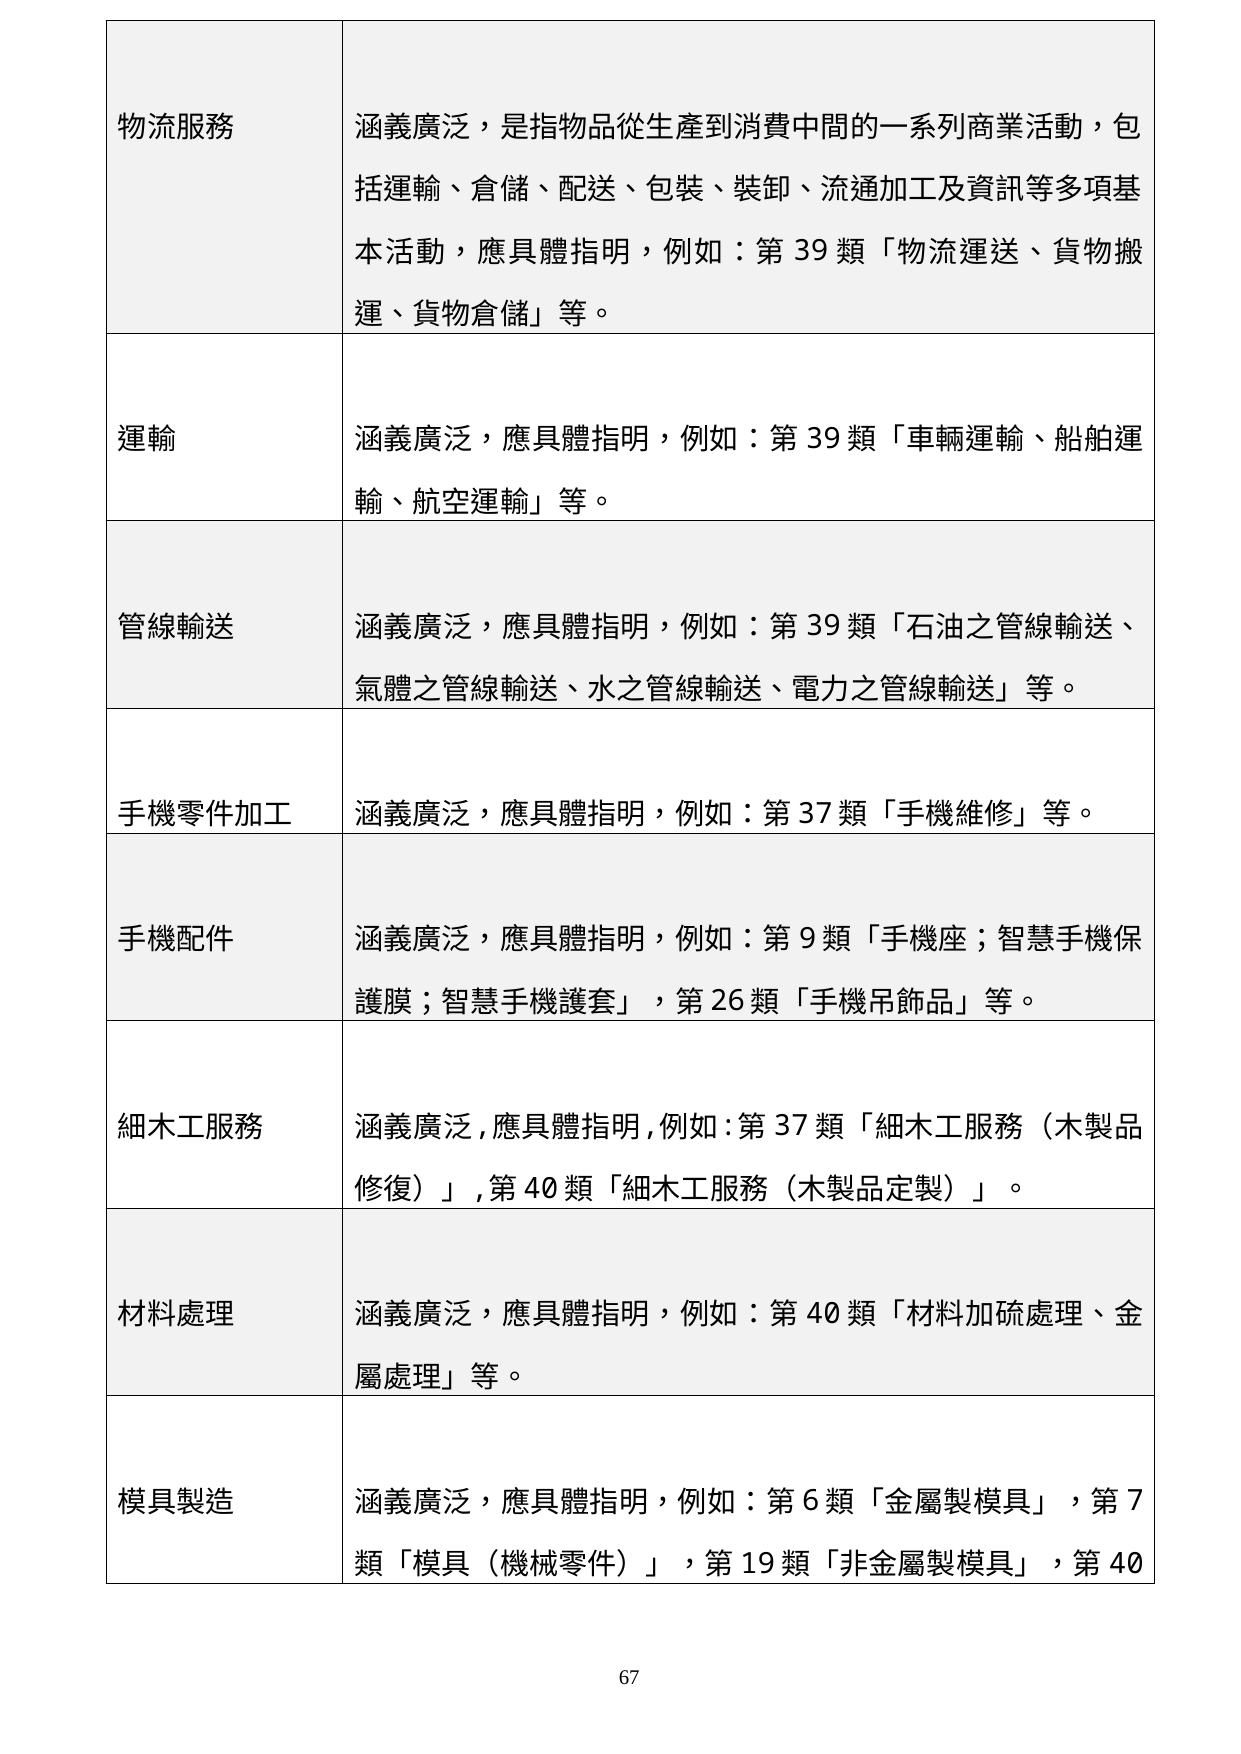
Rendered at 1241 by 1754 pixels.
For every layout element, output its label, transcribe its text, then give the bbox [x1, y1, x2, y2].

table_cell 模具製造 [107, 1396, 342, 1583]
table_cell 涵義廣泛，應具體指明，例如：第6類「金屬製模具」，第7類「模具（機械零件）」，第19類「非金屬製模具」，第40 [343, 1396, 1154, 1583]
table_cell 涵義廣泛，應具體指明，例如：第40類「材料加硫處理、金屬處理」等。 [343, 1209, 1154, 1395]
table_cell 涵義廣泛，是指物品從生產到消費中間的一系列商業活動，包括運輸、倉儲、配送、包裝、裝卸、流通加工及資訊等多項基本活動，應具體指明，例如：第39類「物流運送、貨物搬運、貨物倉儲」等。 [343, 21, 1154, 333]
table_cell 物流服務 [107, 21, 342, 333]
table_cell 涵義廣泛，應具體指明，例如：第37類「手機維修」等。 [343, 709, 1154, 833]
table_cell 手機零件加工 [107, 709, 342, 833]
table_cell 材料處理 [107, 1209, 342, 1395]
table_cell 細木工服務 [107, 1021, 342, 1208]
table_cell 運輸 [107, 334, 342, 520]
table_cell 手機配件 [107, 834, 342, 1020]
table_cell 管線輸送 [107, 521, 342, 708]
table_cell 涵義廣泛，應具體指明，例如：第9類「手機座；智慧手機保護膜；智慧手機護套」，第26類「手機吊飾品」等。 [343, 834, 1154, 1020]
table_cell 涵義廣泛,應具體指明,例如:第37類「細木工服務（木製品修復）」,第40類「細木工服務（木製品定製）」。 [343, 1021, 1154, 1208]
table_cell 涵義廣泛，應具體指明，例如：第39類「石油之管線輸送、氣體之管線輸送、水之管線輸送、電力之管線輸送」等。 [343, 521, 1154, 708]
table_cell 涵義廣泛，應具體指明，例如：第39類「車輛運輸、船舶運輸、航空運輸」等。 [343, 334, 1154, 520]
